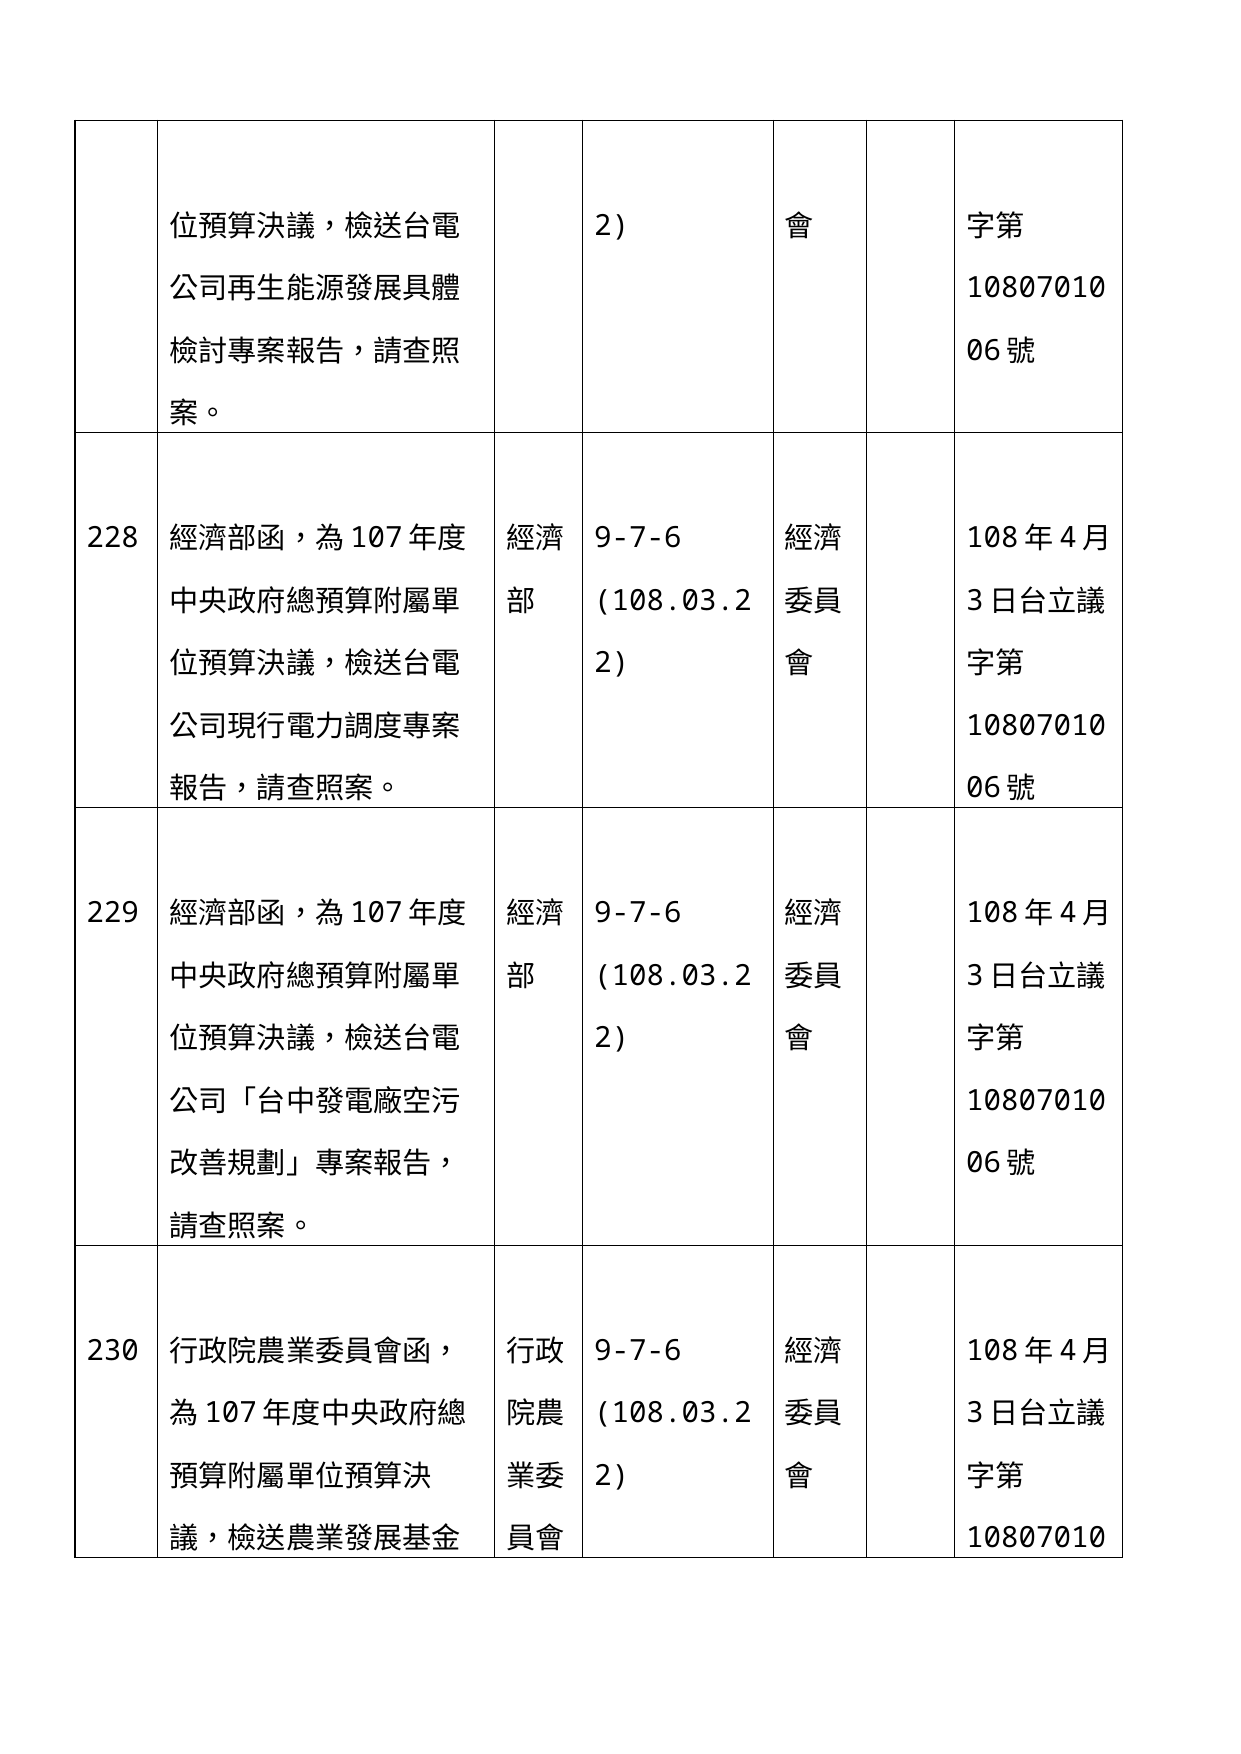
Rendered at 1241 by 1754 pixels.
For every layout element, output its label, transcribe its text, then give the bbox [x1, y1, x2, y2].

table_cell 108年4月3日台立議字第10807010 [955, 1246, 1122, 1557]
table_cell 108年4月3日台立議字第1080701006號 [955, 433, 1122, 807]
table_cell 229 [76, 808, 157, 1244]
table_cell [867, 808, 954, 1244]
table_cell [495, 121, 582, 432]
table_cell 230 [76, 1246, 157, 1557]
table_cell 2) [583, 121, 773, 432]
table_cell [867, 1246, 954, 1557]
table_cell 108年4月3日台立議字第1080701006號 [955, 808, 1122, 1244]
table_cell 位預算決議，檢送台電公司再生能源發展具體檢討專案報告，請查照案。 [158, 121, 494, 432]
table_cell [867, 121, 954, 432]
table_cell 9-7-6 (108.03.22) [583, 808, 773, 1244]
table_cell 經濟部函，為107年度中央政府總預算附屬單位預算決議，檢送台電公司「台中發電廠空污改善規劃」專案報告，請查照案。 [158, 808, 494, 1244]
table_cell 經濟委員會 [774, 433, 866, 807]
table_cell 經濟部函，為107年度中央政府總預算附屬單位預算決議，檢送台電公司現行電力調度專案報告，請查照案。 [158, 433, 494, 807]
table_cell 會 [774, 121, 866, 432]
table_cell 經濟部 [495, 808, 582, 1244]
table_cell 經濟部 [495, 433, 582, 807]
table_cell 9-7-6 (108.03.22) [583, 1246, 773, 1557]
table_cell [867, 433, 954, 807]
table_cell 行政院農業委員會函，為107年度中央政府總預算附屬單位預算決議，檢送農業發展基金 [158, 1246, 494, 1557]
table_cell 228 [76, 433, 157, 807]
table_cell 經濟委員會 [774, 1246, 866, 1557]
table_cell 經濟委員會 [774, 808, 866, 1244]
table_cell 行政院農業委員會 [495, 1246, 582, 1557]
table_cell 字第1080701006號 [955, 121, 1122, 432]
table_cell [76, 121, 157, 432]
table_cell 9-7-6 (108.03.22) [583, 433, 773, 807]
